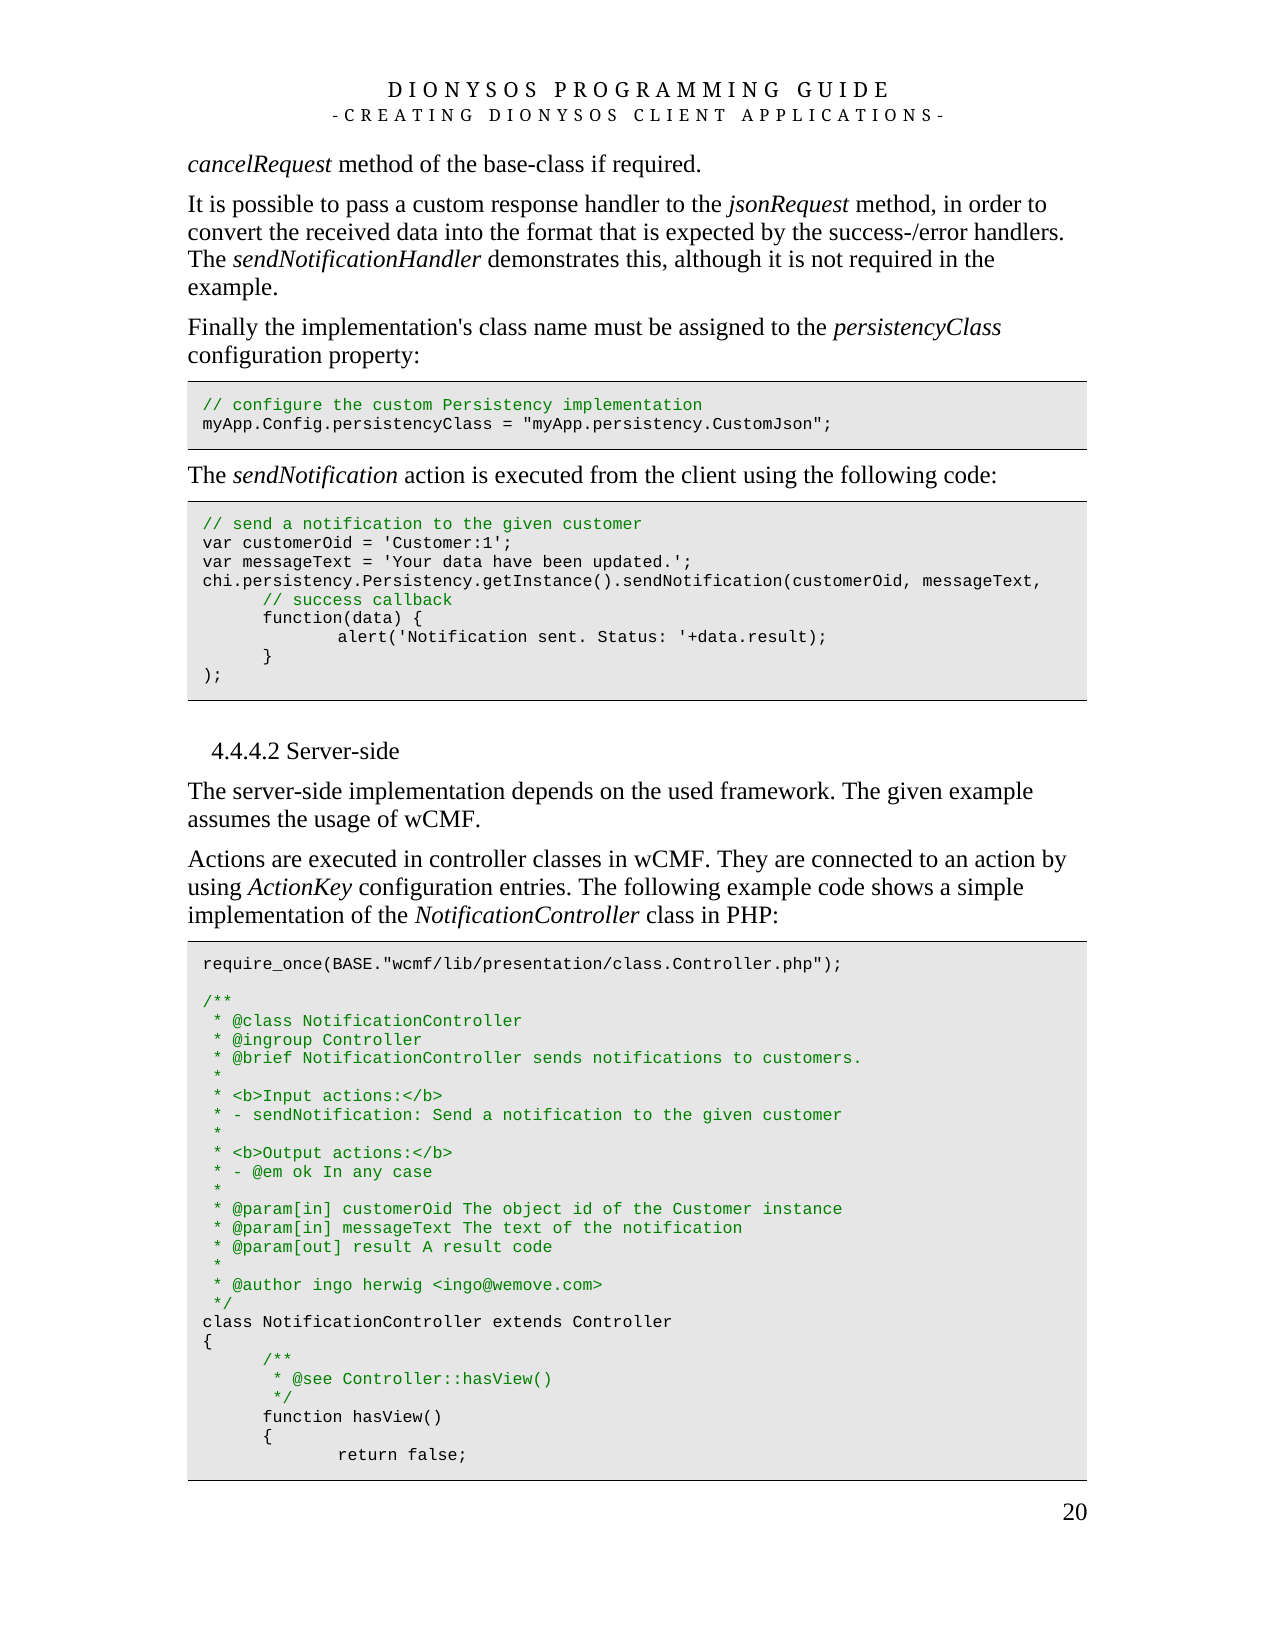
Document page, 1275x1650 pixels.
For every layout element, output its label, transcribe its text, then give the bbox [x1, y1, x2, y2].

text Actions are executed in controller classes in wCMF. They are connected to an action by using ActionKey configuration entries. The following example code shows a simple implementation of the NotificationController class in PHP: [187, 845, 1087, 928]
text Finally the implementation's class name must be assigned to the persistencyClass configuration property: [187, 313, 1087, 369]
text cancelRequest method of the base-class if required. [187, 150, 1087, 178]
text The server-side implementation depends on the used framework. The given example assumes the usage of wCMF. [187, 777, 1087, 833]
text // send a notification to the given customer var customerOid = 'Customer:1'; var messageText = 'Your data have been updated.'; chi.persistency.Persistency.getInstance().sendNotification(customerOid, messageText, // success callback function(data) { alert('Notification sent. Status: '+data.result); } ); [187, 502, 1087, 700]
text require_once(BASE."wcmf/lib/presentation/class.Controller.php"); /** * @class NotificationController * @ingroup Controller * @brief NotificationController sends notifications to customers. * * <b>Input actions:</b> * - sendNotification: Send a notification to the given customer * * <b>Output actions:</b> * - @em ok In any case * * @param[in] customerOid The object id of the Customer instance * @param[in] messageText The text of the notification * @param[out] result A result code * * @author ingo herwig <ingo@wemove.com> */ class NotificationController extends Controller { /** * @see Controller::hasView() */ function hasView() { return false; [187, 942, 1087, 1480]
subtitle Server-side [187, 737, 1087, 765]
text // configure the custom Persistency implementation myApp.Config.persistencyClass = "myApp.persistency.CustomJson"; [187, 382, 1087, 449]
text The sendNotification action is executed from the client using the following code: [187, 461, 1087, 488]
text It is possible to pass a custom response handler to the jsonRequest method, in order to convert the received data into the format that is expected by the success-/error handlers. The sendNotificationHandler demonstrates this, although it is not required in the example. [187, 190, 1087, 301]
